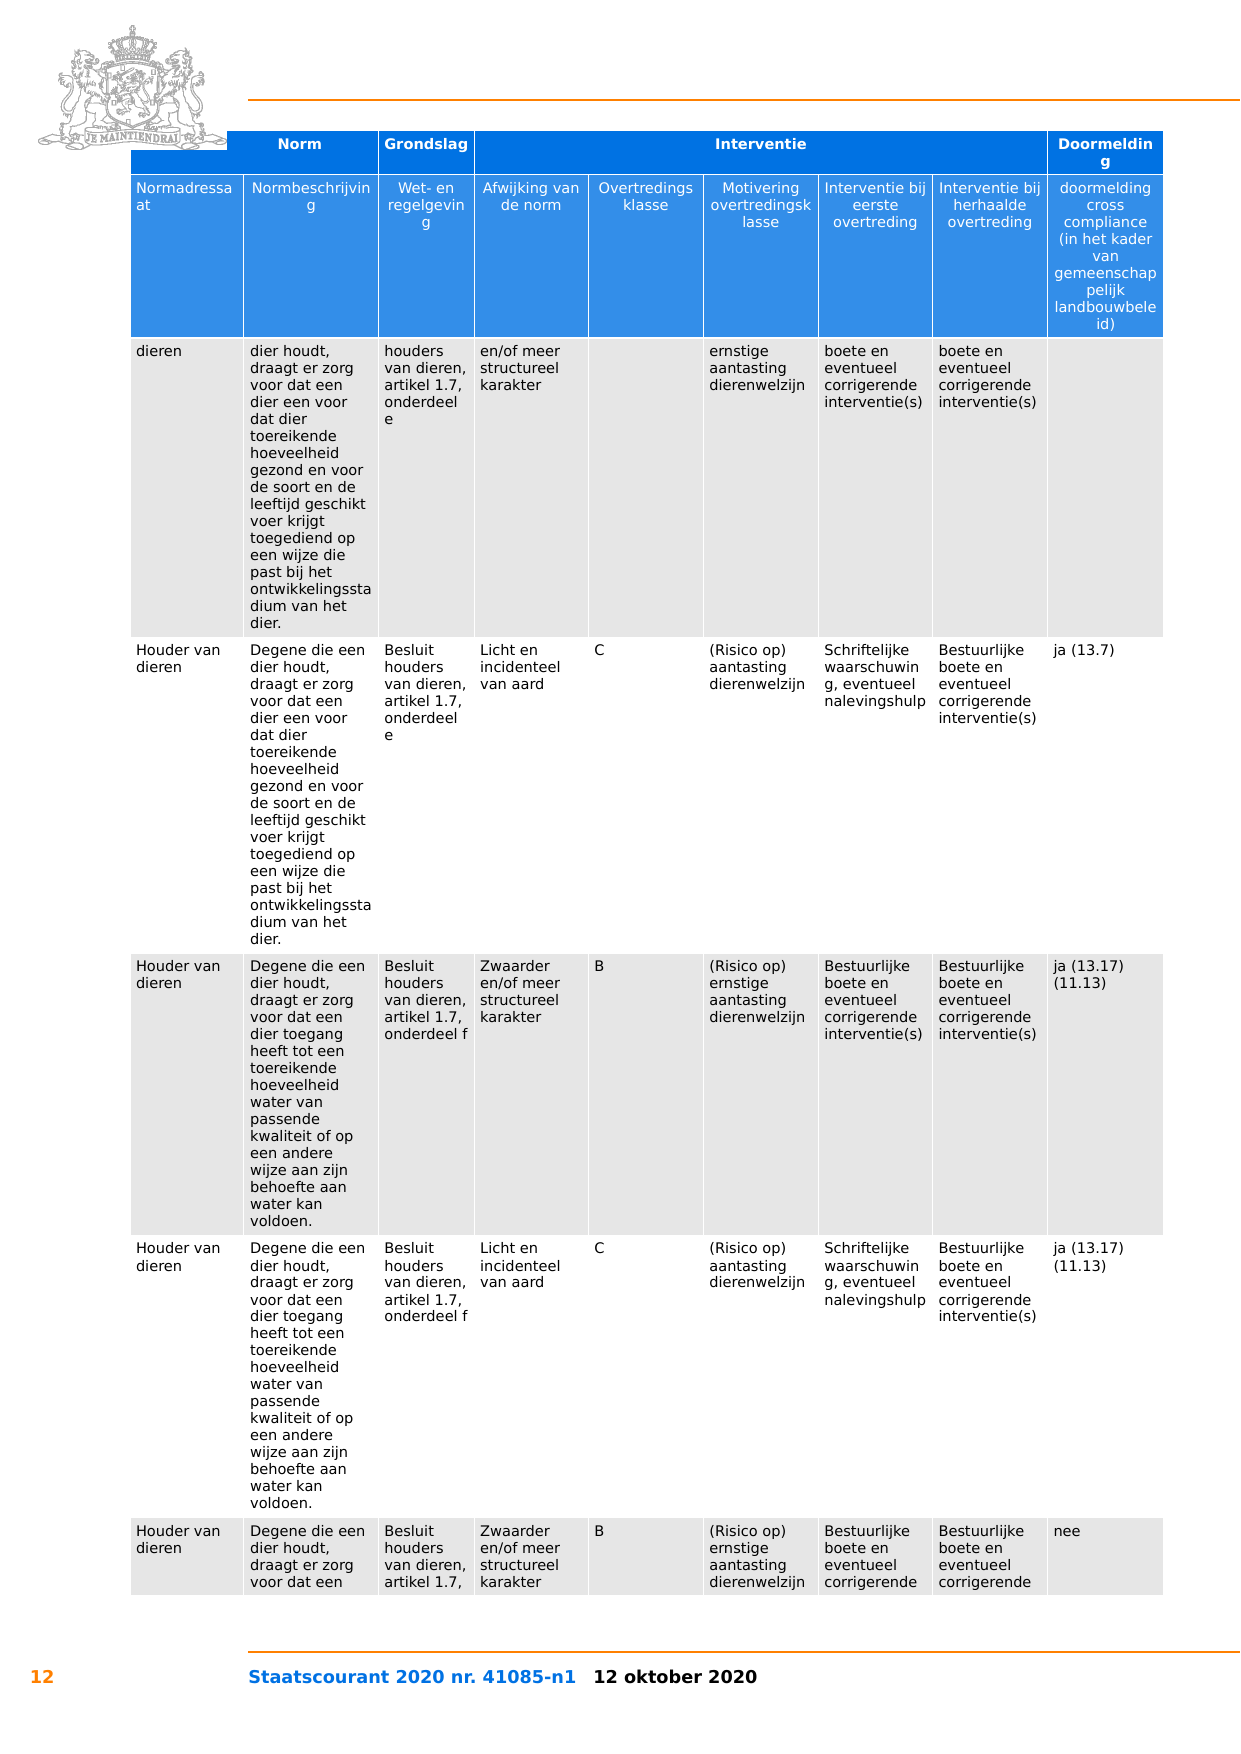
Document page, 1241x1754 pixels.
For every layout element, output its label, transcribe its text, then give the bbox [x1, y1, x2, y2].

table_cell Degene die een dier houdt, draagt er zorg voor dat een dier toegang heeft tot een toereikende hoeveelheid water van passende kwaliteit of op een andere wijze aan zijn behoefte aan water kan voldoen. [244, 1236, 378, 1517]
table_cell Houder van dieren [131, 1236, 243, 1517]
table_cell C [589, 1236, 703, 1517]
table_cell Afwijking van de norm [475, 175, 588, 337]
table_cell Zwaarder en/of meer structureel karakter [475, 1518, 588, 1595]
table_cell Bestuurlijke boete en eventueel corrigerende interventie(s) [819, 954, 932, 1235]
table_cell (Risico op) ernstige aantasting dierenwelzijn [704, 954, 818, 1235]
table_header Doormelding [1048, 131, 1163, 174]
table_cell Bestuurlijke boete en eventueel corrigerende interventie(s) [933, 1236, 1047, 1517]
table_cell boete en eventueel corrigerende interventie(s) [933, 339, 1047, 637]
table_cell boete en eventueel corrigerende interventie(s) [819, 339, 932, 637]
table_cell nee [1048, 1518, 1163, 1595]
table_cell Interventie bij herhaalde overtreding [933, 175, 1047, 337]
table_cell Besluit houders van dieren, artikel 1.7, [379, 1518, 474, 1595]
table_header Grondslag [379, 131, 474, 174]
table_cell Licht en incidenteel van aard [475, 638, 588, 953]
table_cell Degene die een dier houdt, draagt er zorg voor dat een [244, 1518, 378, 1595]
table_cell Normbeschrijving [244, 175, 378, 337]
table_cell Motivering overtredingsklasse [704, 175, 818, 337]
table_cell Houder van dieren [131, 954, 243, 1235]
table_header Norm [131, 131, 378, 174]
table_cell B [589, 1518, 703, 1595]
table_cell [589, 339, 703, 637]
table_cell Schriftelijke waarschuwing, eventueel nalevingshulp [819, 1236, 932, 1517]
table_cell Interventie bij eerste overtreding [819, 175, 932, 337]
table_cell (Risico op) ernstige aantasting dierenwelzijn [704, 1518, 818, 1595]
table_cell Besluit houders van dieren, artikel 1.7, onderdeel f [379, 954, 474, 1235]
table_cell C [589, 638, 703, 953]
table_cell ernstige aantasting dierenwelzijn [704, 339, 818, 637]
table_cell Bestuurlijke boete en eventueel corrigerende [819, 1518, 932, 1595]
table_cell [1048, 339, 1163, 637]
table_cell en/of meer structureel karakter [475, 339, 588, 637]
table_cell (Risico op) aantasting dierenwelzijn [704, 638, 818, 953]
table_cell Bestuurlijke boete en eventueel corrigerende interventie(s) [933, 954, 1047, 1235]
table_cell Besluit houders van dieren, artikel 1.7, onderdeel f [379, 1236, 474, 1517]
table_cell ja (13.7) [1048, 638, 1163, 953]
table_cell Schriftelijke waarschuwing, eventueel nalevingshulp [819, 638, 932, 953]
table_cell Houder van dieren [131, 638, 243, 953]
table_cell Besluit houders van dieren, artikel 1.7, onderdeel e [379, 638, 474, 953]
table_cell Degene die een dier houdt, draagt er zorg voor dat een dier toegang heeft tot een toereikende hoeveelheid water van passende kwaliteit of op een andere wijze aan zijn behoefte aan water kan voldoen. [244, 954, 378, 1235]
table_cell Overtredingsklasse [589, 175, 703, 337]
table_cell Zwaarder en/of meer structureel karakter [475, 954, 588, 1235]
picture [38, 25, 227, 150]
table_cell houders van dieren, artikel 1.7, onderdeel e [379, 339, 474, 637]
table_cell Normadressaat [131, 175, 243, 337]
table_cell dieren [131, 339, 243, 637]
table_cell ja (13.17) (11.13) [1048, 1236, 1163, 1517]
table_cell Houder van dieren [131, 1518, 243, 1595]
table_cell doormelding cross compliance (in het kader van gemeenschappelijk landbouwbeleid) [1048, 175, 1163, 337]
table_cell Wet- en regelgeving [379, 175, 474, 337]
table_cell (Risico op) aantasting dierenwelzijn [704, 1236, 818, 1517]
table_cell Bestuurlijke boete en eventueel corrigerende interventie(s) [933, 638, 1047, 953]
table_cell Bestuurlijke boete en eventueel corrigerende [933, 1518, 1047, 1595]
table_cell B [589, 954, 703, 1235]
table_cell Licht en incidenteel van aard [475, 1236, 588, 1517]
table_cell Degene die een dier houdt, draagt er zorg voor dat een dier een voor dat dier toereikende hoeveelheid gezond en voor de soort en de leeftijd geschikt voer krijgt toegediend op een wijze die past bij het ontwikkelingsstadium van het dier. [244, 638, 378, 953]
table_header Interventie [475, 131, 1047, 174]
table_cell ja (13.17) (11.13) [1048, 954, 1163, 1235]
table_cell dier houdt, draagt er zorg voor dat een dier een voor dat dier toereikende hoeveelheid gezond en voor de soort en de leeftijd geschikt voer krijgt toegediend op een wijze die past bij het ontwikkelingsstadium van het dier. [244, 339, 378, 637]
